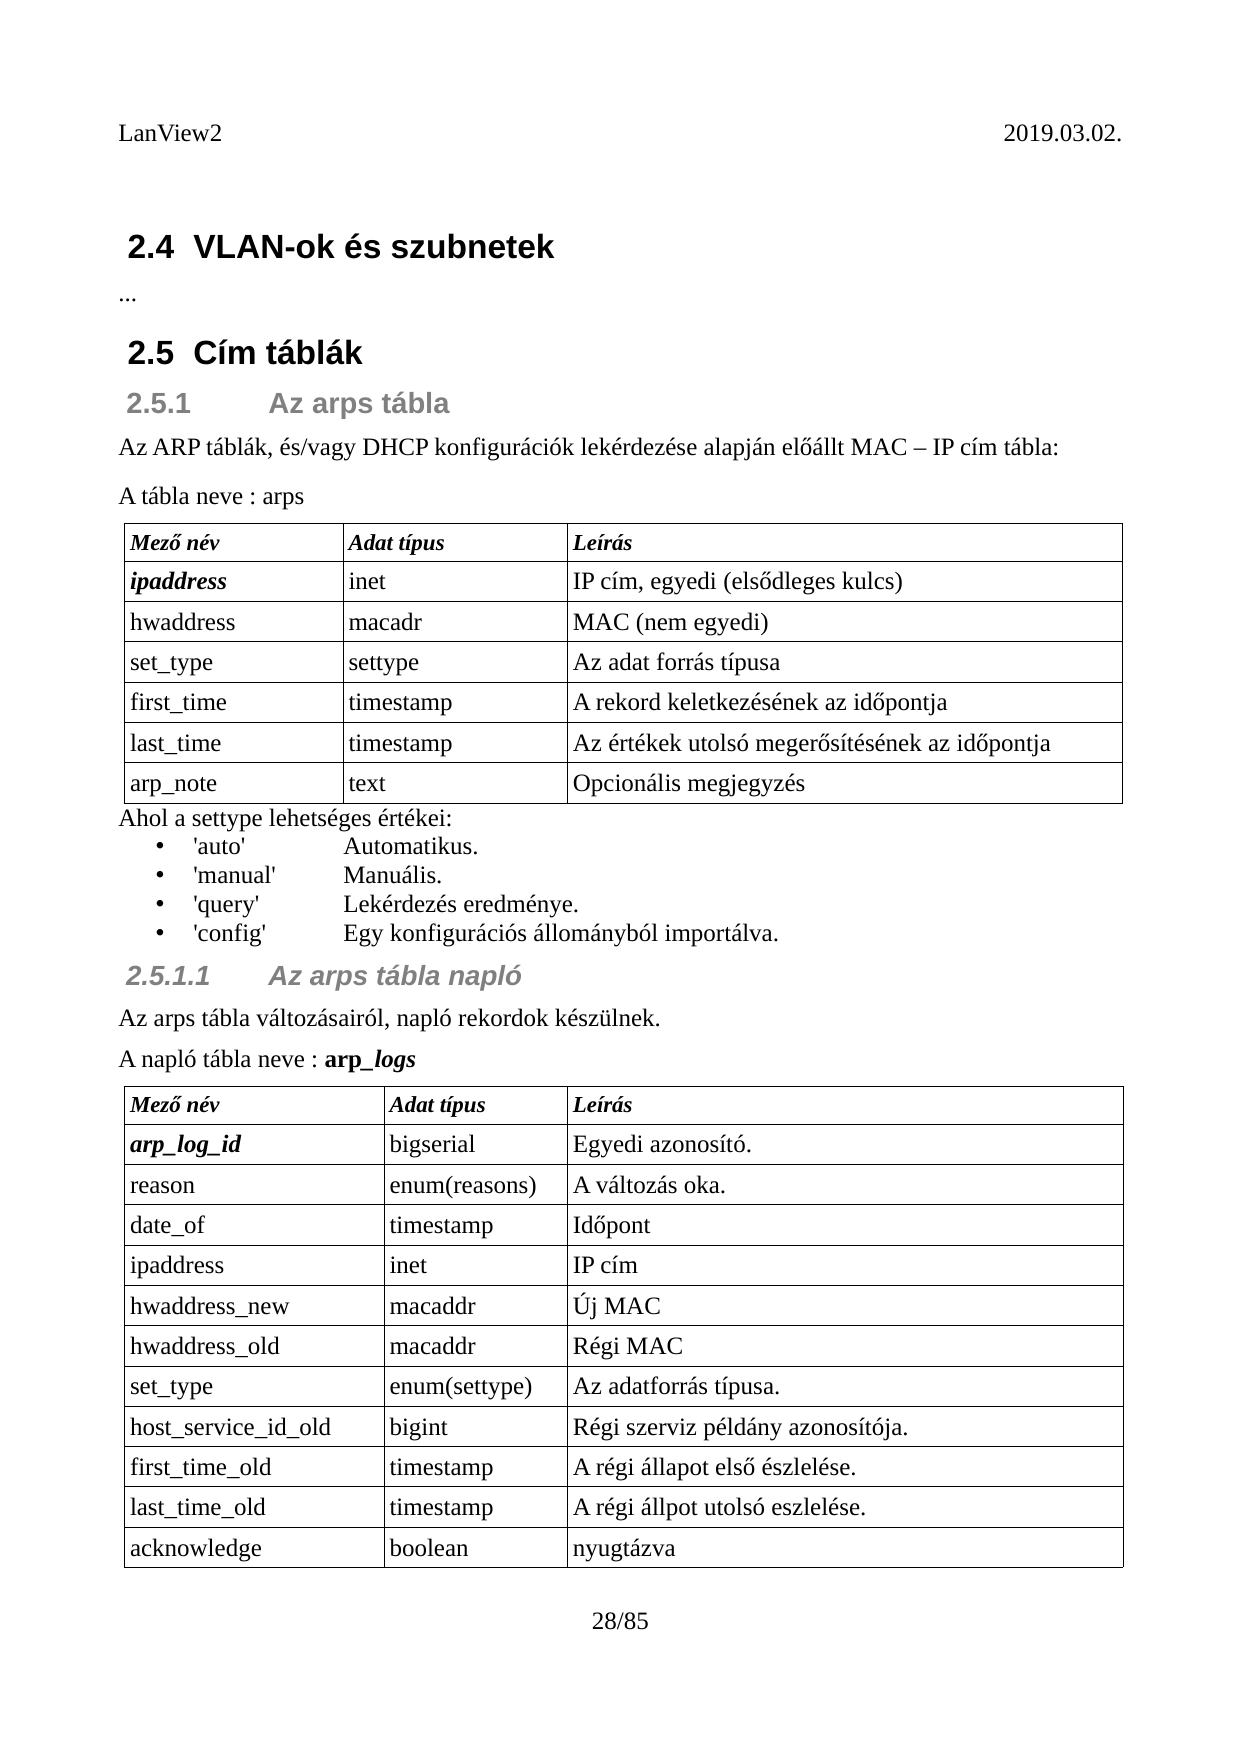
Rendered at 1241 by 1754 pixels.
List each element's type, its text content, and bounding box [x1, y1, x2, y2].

table_header Mező név [125, 524, 343, 561]
list 'query' Lekérdezés eredménye. [156, 889, 1122, 918]
table_cell first_time_old [125, 1447, 384, 1486]
text Az ARP táblák, és/vagy DHCP konfigurációk lekérdezése alapján előállt MAC – IP cím tábla: [118, 432, 1122, 461]
table_cell A régi állapot első észlelése. [568, 1447, 1123, 1486]
table_cell A régi állpot utolsó eszlelése. [568, 1487, 1123, 1527]
table_cell Egyedi azonosító. [568, 1125, 1123, 1164]
list 'manual' Manuális. [156, 860, 1122, 889]
table_cell timestamp [344, 683, 567, 722]
table_header Mező név [125, 1087, 384, 1124]
table_cell Régi szerviz példány azonosítója. [568, 1407, 1123, 1446]
table_cell nyugtázva [568, 1528, 1123, 1567]
table_cell date_of [125, 1205, 384, 1244]
table_cell set_type [125, 642, 343, 682]
table_cell inet [385, 1246, 567, 1285]
table_cell host_service_id_old [125, 1407, 384, 1446]
table_cell Opcionális megjegyzés [568, 763, 1122, 802]
table_cell bigint [385, 1407, 567, 1446]
table_cell inet [344, 562, 567, 601]
table_cell last_time [125, 723, 343, 762]
table_cell hwaddress_new [125, 1286, 384, 1325]
table_cell timestamp [344, 723, 567, 762]
table_cell ipaddress [125, 1246, 384, 1285]
table_cell IP cím [568, 1246, 1123, 1285]
table_header Leírás [568, 1087, 1123, 1124]
list 'auto' Automatikus. [156, 831, 1122, 860]
table_cell hwaddress_old [125, 1326, 384, 1366]
subtitle Az arps tábla [118, 386, 1122, 420]
table_cell timestamp [385, 1447, 567, 1486]
text A napló tábla neve : arp_logs [118, 1044, 1122, 1073]
table_cell A rekord keletkezésének az időpontja [568, 683, 1122, 722]
table_cell hwaddress [125, 602, 343, 641]
table_cell boolean [385, 1528, 567, 1567]
table_header Adat típus [385, 1087, 567, 1124]
table_cell A változás oka. [568, 1165, 1123, 1204]
table_cell settype [344, 642, 567, 682]
table_cell Az értékek utolsó megerősítésének az időpontja [568, 723, 1122, 762]
table_header Leírás [568, 524, 1122, 561]
table_cell timestamp [385, 1205, 567, 1244]
table_cell text [344, 763, 567, 802]
table_cell set_type [125, 1367, 384, 1406]
subtitle Cím táblák [118, 333, 1122, 372]
subtitle Az arps tábla napló [118, 959, 1122, 991]
table_cell MAC (nem egyedi) [568, 602, 1122, 641]
table_cell acknowledge [125, 1528, 384, 1567]
list 'config' Egy konfigurációs állományból importálva. [156, 918, 1122, 946]
table_cell macaddr [385, 1326, 567, 1366]
table_cell enum(settype) [385, 1367, 567, 1406]
text Az arps tábla változásairól, napló rekordok készülnek. [118, 1003, 1122, 1032]
table_cell ipaddress [125, 562, 343, 601]
table_cell arp_log_id [125, 1125, 384, 1164]
table_cell Az adatforrás típusa. [568, 1367, 1123, 1406]
table_cell Az adat forrás típusa [568, 642, 1122, 682]
table_cell macadr [344, 602, 567, 641]
table_cell macaddr [385, 1286, 567, 1325]
table_cell IP cím, egyedi (elsődleges kulcs) [568, 562, 1122, 601]
table_cell timestamp [385, 1487, 567, 1527]
table_cell bigserial [385, 1125, 567, 1164]
table_cell enum(reasons) [385, 1165, 567, 1204]
table_cell first_time [125, 683, 343, 722]
table_cell arp_note [125, 763, 343, 802]
table_header Adat típus [344, 524, 567, 561]
text Ahol a settype lehetséges értékei: [118, 803, 1122, 831]
subtitle VLAN-ok és szubnetek [118, 227, 1122, 265]
table_cell Régi MAC [568, 1326, 1123, 1366]
text ... [118, 278, 1122, 307]
text A tábla neve : arps [118, 481, 1122, 510]
table_cell reason [125, 1165, 384, 1204]
table_cell Új MAC [568, 1286, 1123, 1325]
table_cell Időpont [568, 1205, 1123, 1244]
table_cell last_time_old [125, 1487, 384, 1527]
